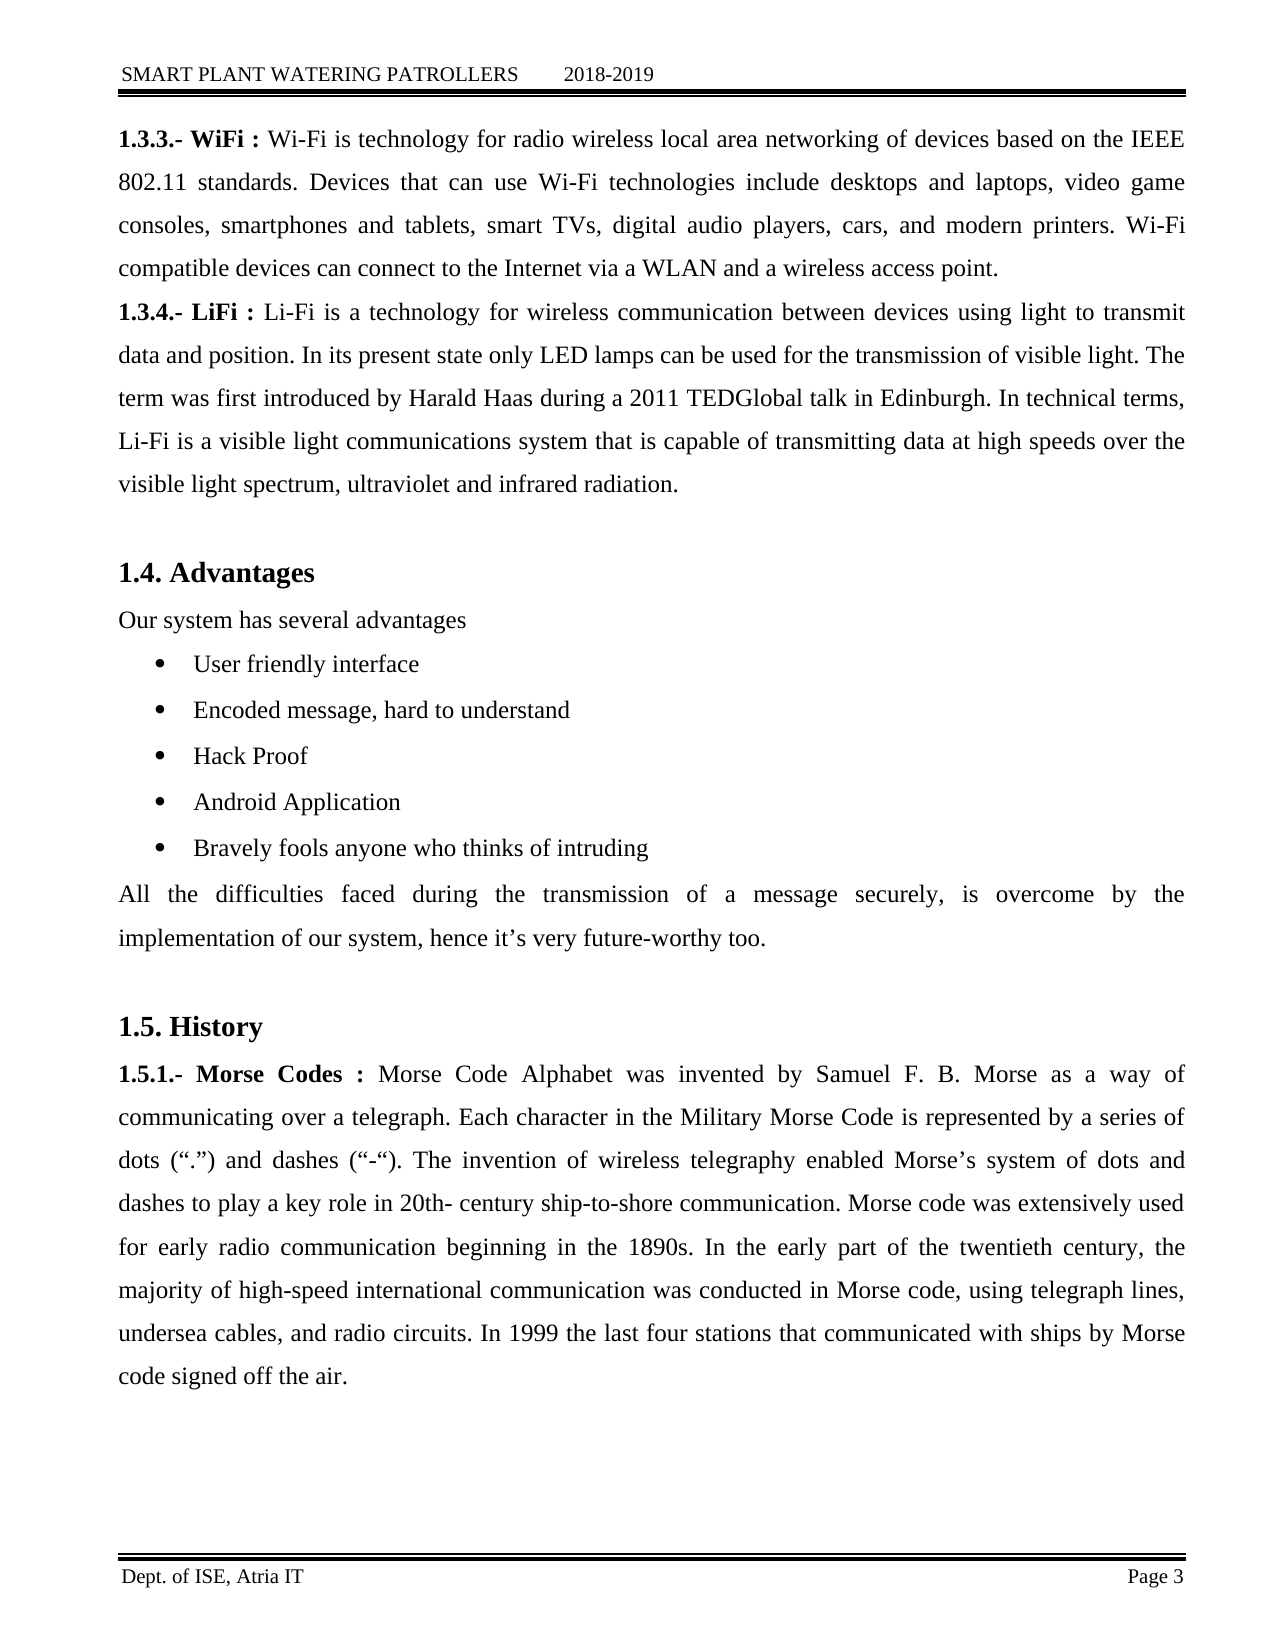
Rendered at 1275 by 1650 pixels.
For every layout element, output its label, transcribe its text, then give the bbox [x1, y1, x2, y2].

text All the difficulties faced during the transmission of a message securely, is overcome by the implementation of our system, hence it’s very future-worthy too. [118, 879, 1186, 951]
text 1.5. History [118, 1009, 1186, 1042]
list Encoded message, hard to understand [156, 695, 1186, 724]
text 1.4. Advantages [118, 555, 1186, 589]
text 1.3.4.- LiFi : Li-Fi is a technology for wireless communication between devices using light to transmit data and position. In its present state only LED lamps can be used for the transmission of visible light. The term was first introduced by Harald Haas during a 2011 TEDGlobal talk in Edinburgh. In technical terms, Li-Fi is a visible light communications system that is capable of transmitting data at high speeds over the visible light spectrum, ultraviolet and infrared radiation. [118, 297, 1186, 498]
text Our system has several advantages [118, 606, 1186, 634]
list Hack Proof [156, 741, 1186, 770]
list Android Application [156, 787, 1186, 816]
text 1.5.1.- Morse Codes : Morse Code Alphabet was invented by Samuel F. B. Morse as a way of communicating over a telegraph. Each character in the Military Morse Code is represented by a series of dots (“.”) and dashes (“-“). The invention of wireless telegraphy enabled Morse’s system of dots and dashes to play a key role in 20th- century ship-to-shore communication. Morse code was extensively used for early radio communication beginning in the 1890s. In the early part of the twentieth century, the majority of high-speed international communication was conducted in Morse code, using telegraph lines, undersea cables, and radio circuits. In 1999 the last four stations that communicated with ships by Morse code signed off the air. [118, 1059, 1186, 1390]
list Bravely fools anyone who thinks of intruding [156, 833, 1186, 862]
list User friendly interface [156, 649, 1186, 677]
text 1.3.3.- WiFi : Wi-Fi is technology for radio wireless local area networking of devices based on the IEEE 802.11 standards. Devices that can use Wi-Fi technologies include desktops and laptops, video game consoles, smartphones and tablets, smart TVs, digital audio players, cars, and modern printers. Wi-Fi compatible devices can connect to the Internet via a WLAN and a wireless access point. [118, 124, 1186, 282]
